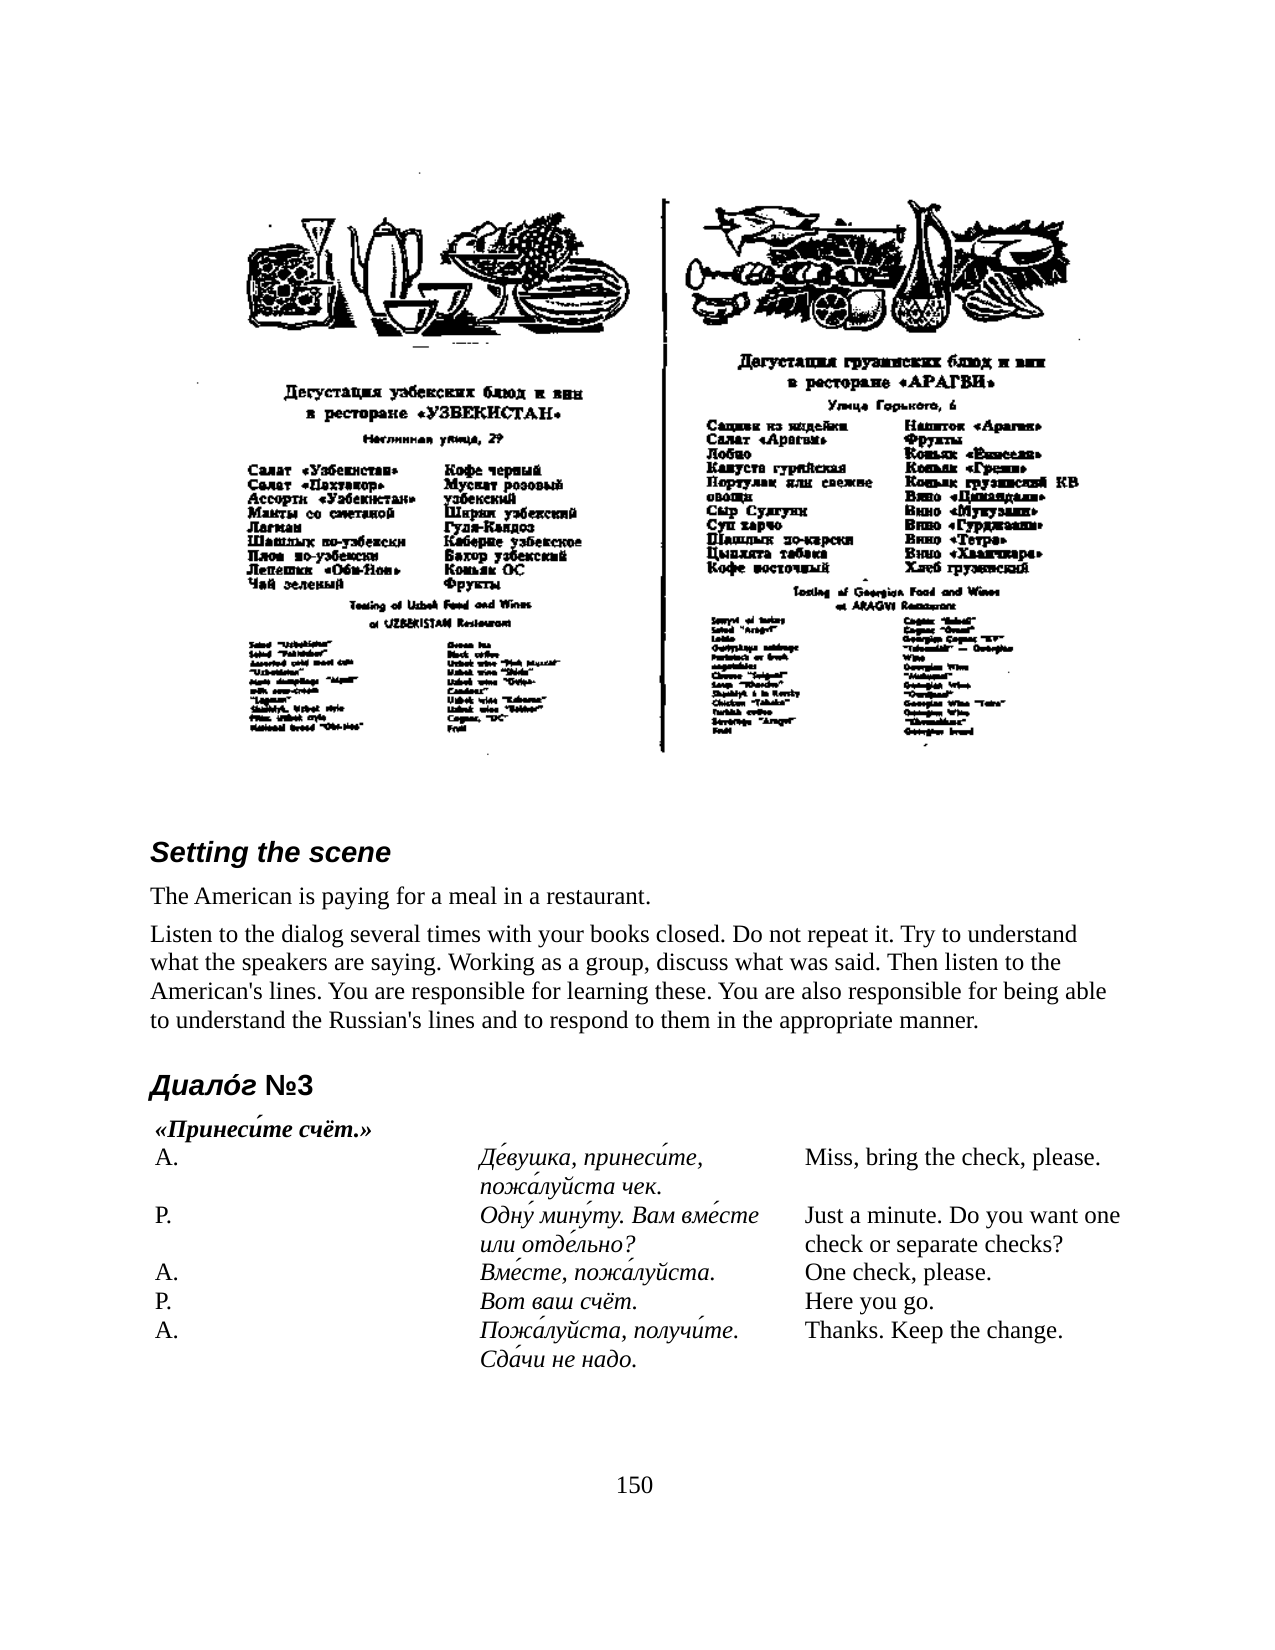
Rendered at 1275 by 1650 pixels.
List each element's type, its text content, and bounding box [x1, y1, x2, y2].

table_cell Here you go. [800, 1286, 1125, 1315]
table_cell Thanks. Keep the change. [800, 1315, 1125, 1372]
table_cell Вме́сте, пожа́луйста. [475, 1258, 800, 1286]
table_cell One check, please. [800, 1258, 1125, 1286]
table_cell P. [150, 1200, 475, 1257]
picture [150, 150, 1095, 801]
table_cell A. [150, 1258, 475, 1286]
text The American is paying for a meal in a restaurant. [150, 881, 1125, 910]
table_header «Принеси́те счёт.» [150, 1114, 475, 1142]
table_cell Miss, bring the check, please. [800, 1143, 1125, 1200]
table_cell P. [150, 1286, 475, 1315]
table_cell Де́вушка, принеси́те, пожа́луйста чек. [475, 1143, 800, 1200]
table_header [475, 1114, 1125, 1142]
table_cell Just a minute. Do you want one check or separate checks? [800, 1200, 1125, 1257]
table_cell A. [150, 1143, 475, 1200]
table_cell Вот ваш счёт. [475, 1286, 800, 1315]
table_cell Пожа́луйста, получи́те. Сда́чи не надо. [475, 1315, 800, 1372]
text Listen to the dialog several times with your books closed. Do not repeat it. Try to understand what the speakers are saying. Working as a group, discuss what was said. Then listen to the American's lines. You are responsible for learning these. You are also responsible for being able to understand the Russian's lines and to respond to them in the appropriate manner. [150, 919, 1125, 1034]
subtitle Диало́г №3 [150, 1068, 1125, 1101]
subtitle Setting the scene [150, 835, 1125, 868]
table_cell A. [150, 1315, 475, 1372]
table_cell Одну́ мину́ту. Вам вме́сте или отде́льно? [475, 1200, 800, 1257]
